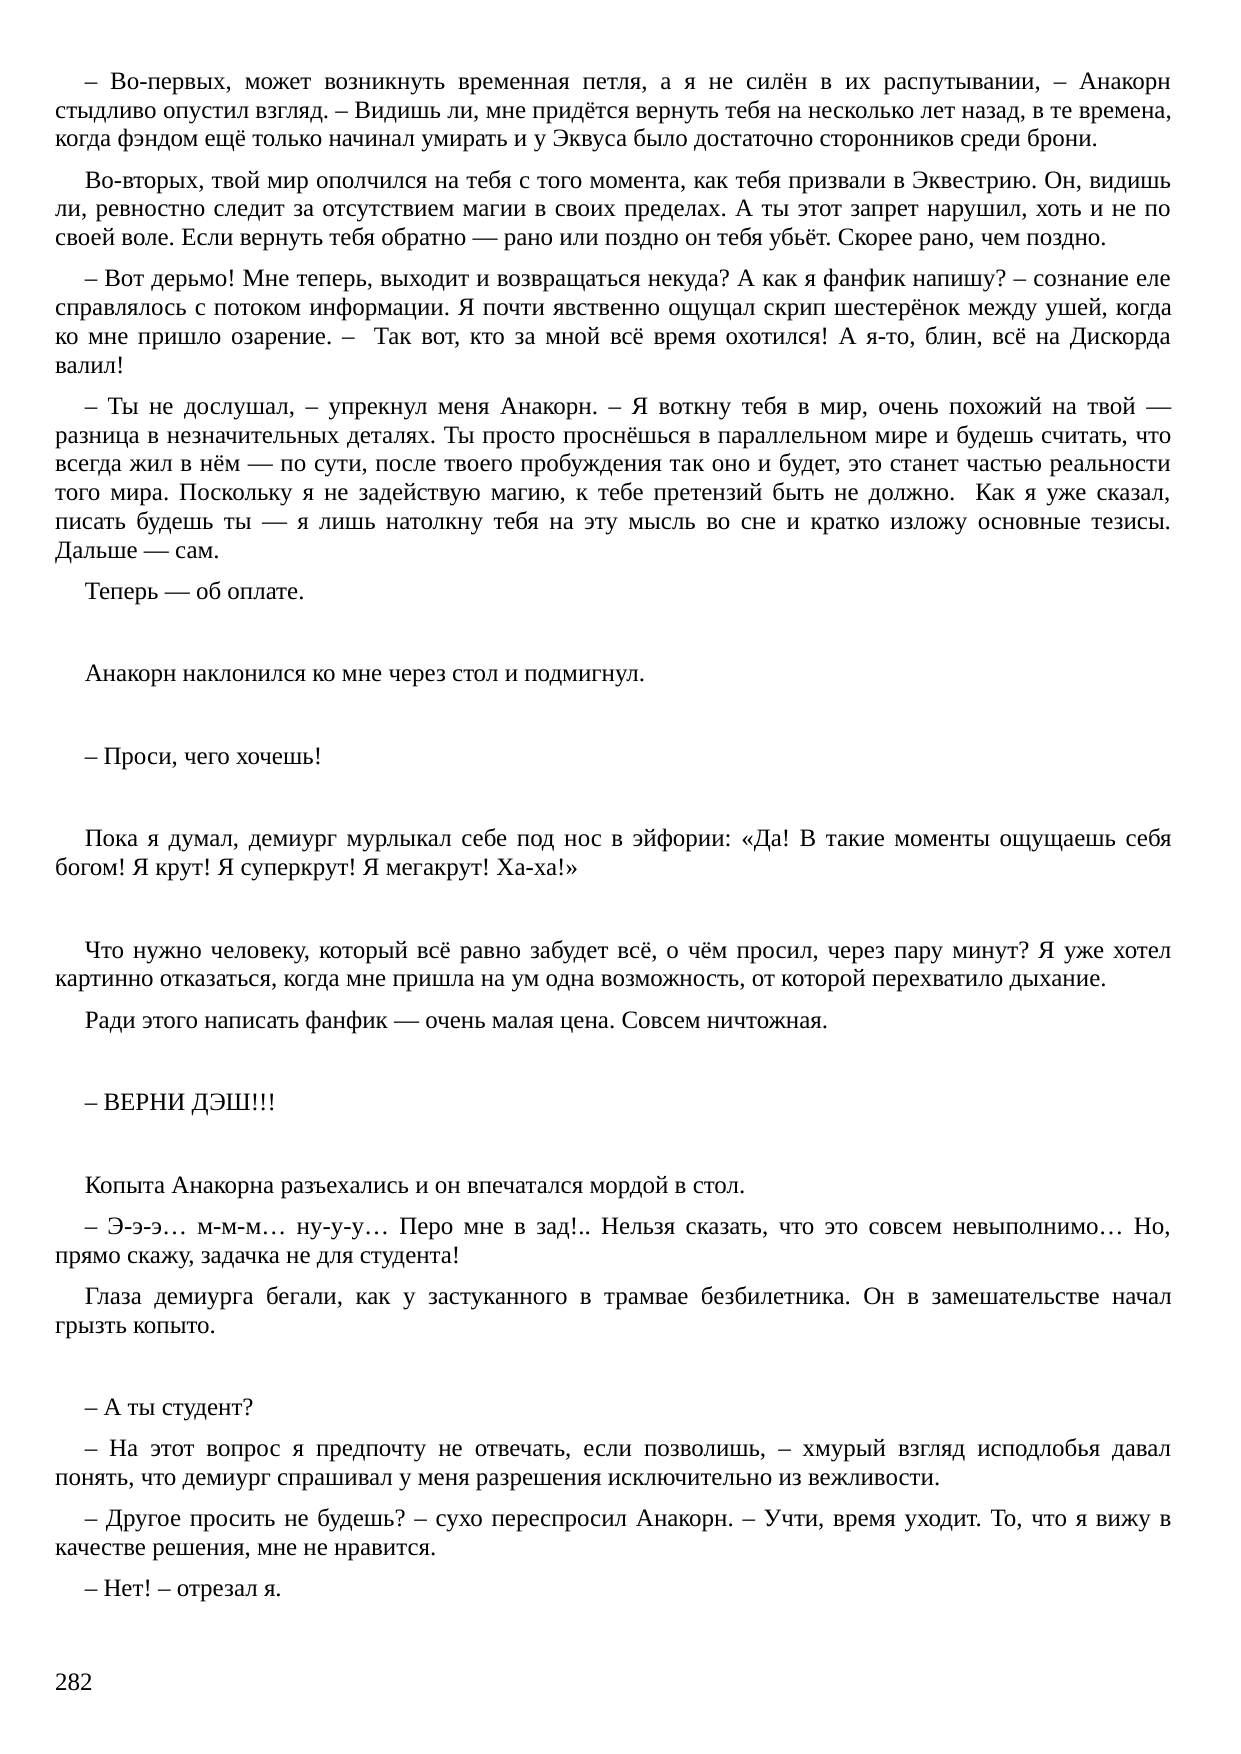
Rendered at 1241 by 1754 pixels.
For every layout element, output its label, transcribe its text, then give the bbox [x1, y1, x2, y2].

text – Э-э-э… м-м-м… ну-у-у… Перо мне в зад!.. Нельзя сказать, что это совсем невыполнимо… Но, прямо скажу, задачка не для студента! [55, 1211, 1173, 1268]
text Теперь — об оплате. [55, 576, 1173, 605]
text Копыта Анакорна разъехались и он впечатался мордой в стол. [55, 1170, 1173, 1198]
text Пока я думал, демиург мурлыкал себе под нос в эйфории: «Да! В такие моменты ощущаешь себя богом! Я крут! Я суперкрут! Я мегакрут! Ха-ха!» [55, 823, 1173, 881]
text – На этот вопрос я предпочту не отвечать, если позволишь, – хмурый взгляд исподлобья давал понять, что демиург спрашивал у меня разрешения исключительно из вежливости. [55, 1433, 1173, 1491]
text Анакорн наклонился ко мне через стол и подмигнул. [55, 658, 1173, 687]
text – Нет! – отрезал я. [55, 1573, 1173, 1602]
text Во-вторых, твой мир ополчился на тебя с того момента, как тебя призвали в Эквестрию. Он, видишь ли, ревностно следит за отсутствием магии в своих пределах. А ты этот запрет нарушил, хоть и не по своей воле. Если вернуть тебя обратно — рано или поздно он тебя убьёт. Скорее рано, чем поздно. [55, 165, 1173, 251]
text Ради этого написать фанфик — очень малая цена. Совсем ничтожная. [55, 1005, 1173, 1033]
text – ВЕРНИ ДЭШ!!! [55, 1087, 1173, 1116]
text – Проси, чего хочешь! [55, 741, 1173, 770]
text – Ты не дослушал, – упрекнул меня Анакорн. – Я воткну тебя в мир, очень похожий на твой — разница в незначительных деталях. Ты просто проснёшься в параллельном мире и будешь считать, что всегда жил в нём — по сути, после твоего пробуждения так оно и будет, это станет частью реальности того мира. Поскольку я не задействую магию, к тебе претензий быть не должно. Как я уже сказал, писать будешь ты — я лишь натолкну тебя на эту мысль во сне и кратко изложу основные тезисы. Дальше — сам. [55, 391, 1173, 563]
text – Другое просить не будешь? – сухо переспросил Анакорн. – Учти, время уходит. То, что я вижу в качестве решения, мне не нравится. [55, 1503, 1173, 1561]
text – А ты студент? [55, 1392, 1173, 1421]
text Что нужно человеку, который всё равно забудет всё, о чём просил, через пару минут? Я уже хотел картинно отказаться, когда мне пришла на ум одна возможность, от которой перехватило дыхание. [55, 935, 1173, 992]
text Глаза демиурга бегали, как у застуканного в трамвае безбилетника. Он в замешательстве начал грызть копыто. [55, 1281, 1173, 1338]
text – Вот дерьмо! Мне теперь, выходит и возвращаться некуда? А как я фанфик напишу? – сознание еле справлялось с потоком информации. Я почти явственно ощущал скрип шестерёнок между ушей, когда ко мне пришло озарение. – Так вот, кто за мной всё время охотился! А я-то, блин, всё на Дискорда валил! [55, 263, 1173, 378]
text – Во-первых, может возникнуть временная петля, а я не силён в их распутывании, – Анакорн стыдливо опустил взгляд. – Видишь ли, мне придётся вернуть тебя на несколько лет назад, в те времена, когда фэндом ещё только начинал умирать и у Эквуса было достаточно сторонников среди брони. [55, 66, 1173, 152]
